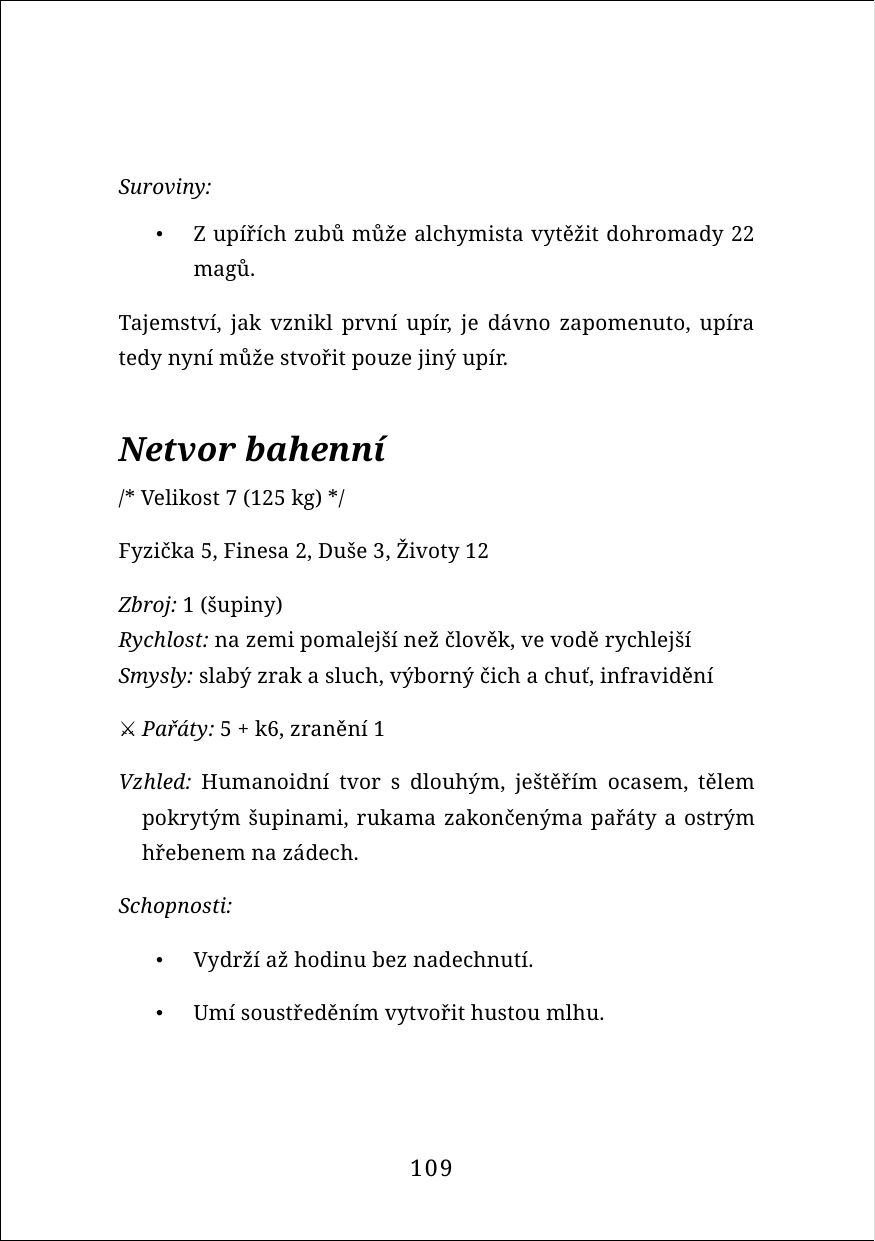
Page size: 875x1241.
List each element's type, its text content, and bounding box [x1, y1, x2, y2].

text Tajemství, jak vznikl první upír, je dávno zapomenuto, upíra tedy nyní může stvořit pouze jiný upír. [118, 308, 756, 372]
text /* Velikost 7 (125 kg) */ [118, 483, 756, 512]
text Schopnosti: [118, 892, 756, 920]
text Smysly: slabý zrak a sluch, výborný čich a chuť, infravidění [118, 661, 756, 689]
text Suroviny: [118, 172, 756, 200]
list Umí soustředěním vytvořit hustou mlhu. [156, 998, 756, 1026]
text Zbroj: 1 (šupiny) [118, 590, 756, 618]
list Vydrží až hodinu bez nadechnutí. [156, 945, 756, 973]
subtitle Netvor bahenní [118, 426, 756, 472]
text Vzhled: Humanoidní tvor s dlouhým, ještěřím ocasem, tělem pokrytým šupinami, rukama zakončenýma pařáty a ostrým hřebenem na zádech. [118, 767, 756, 867]
list Z upířích zubů může alchymista vytěžit dohromady 22 magů. [156, 219, 756, 283]
text Fyzička 5, Finesa 2, Duše 3, Životy 12 [118, 537, 756, 565]
text Rychlost: na zemi pomalejší než člověk, ve vodě rychlejší [118, 625, 756, 654]
text ⚔ Pařáty: 5 + k6, zranění 1 [118, 714, 756, 742]
